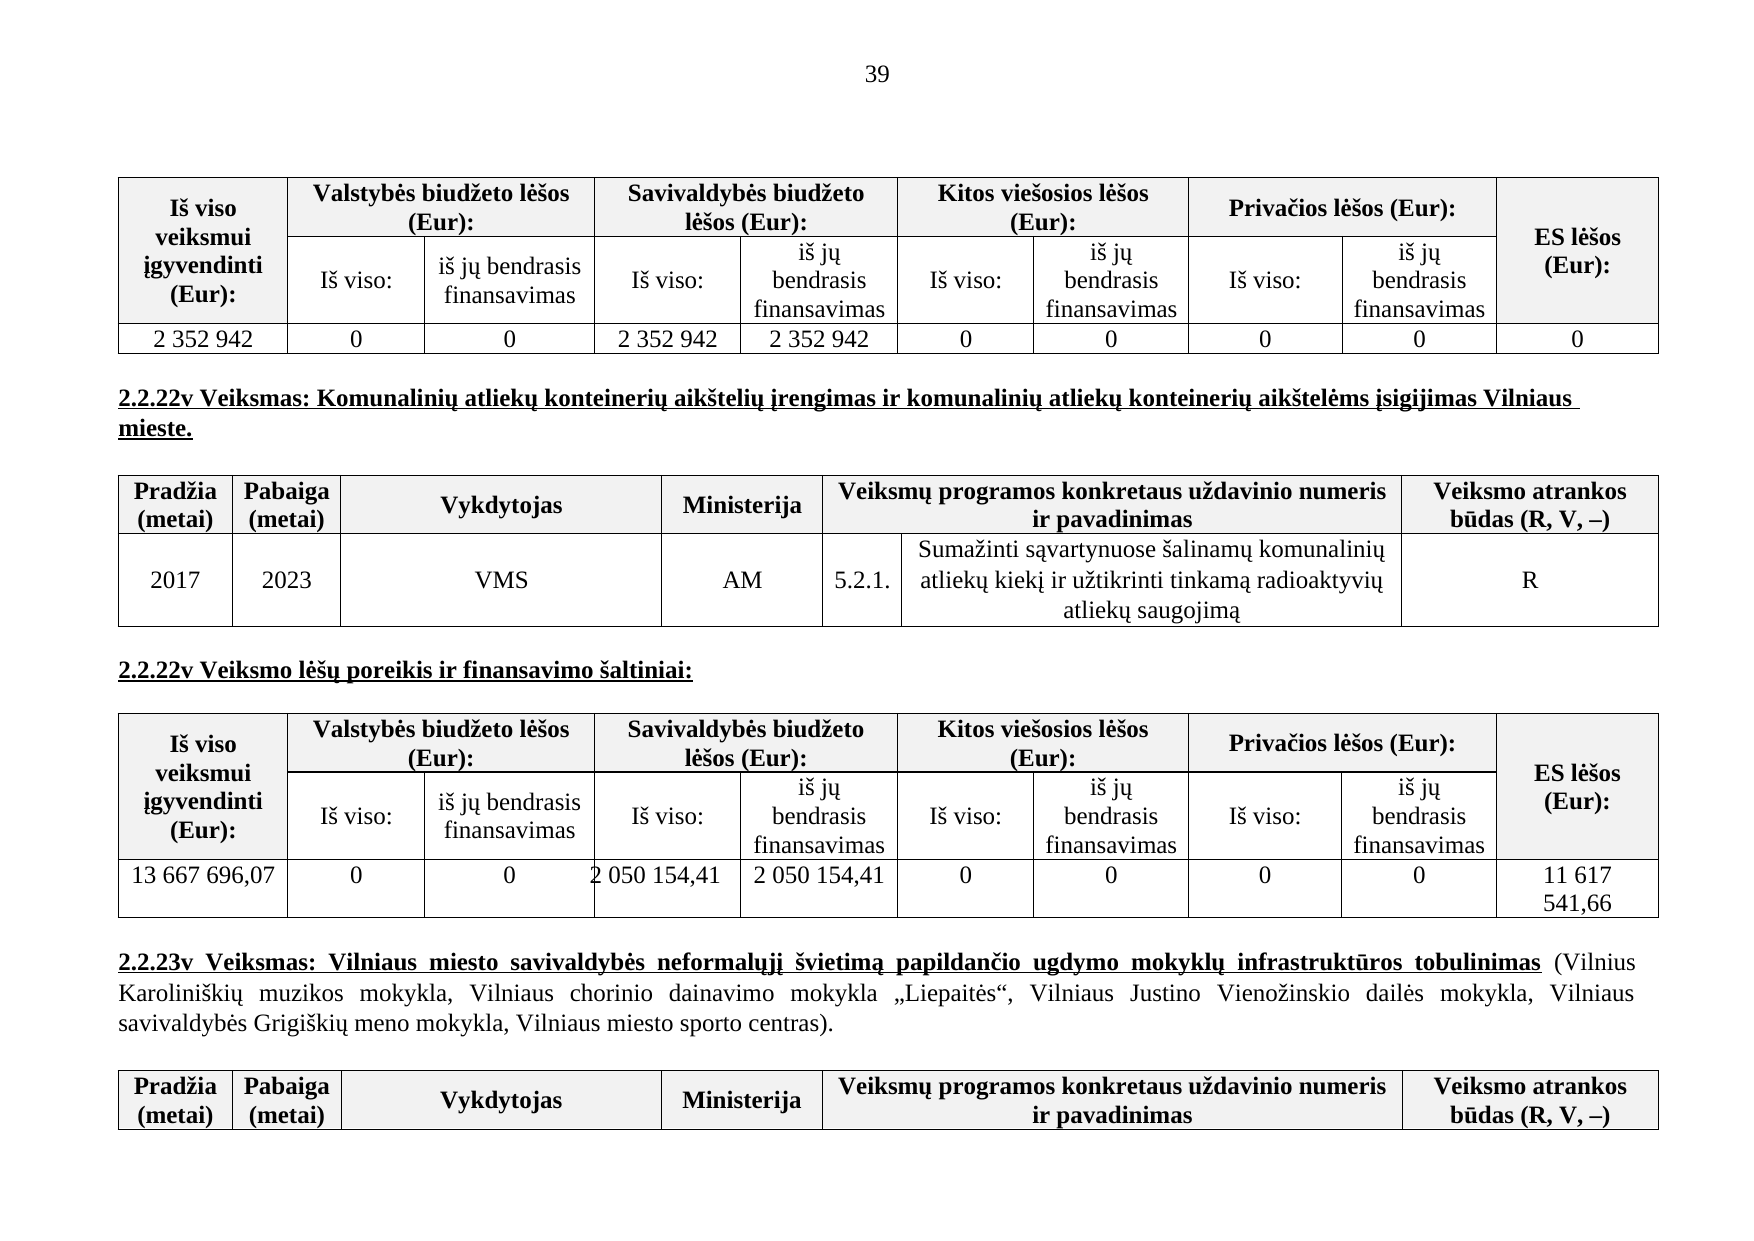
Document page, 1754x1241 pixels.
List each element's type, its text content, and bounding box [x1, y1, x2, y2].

table_header Vykdytojas [341, 476, 661, 533]
table_cell 2 352 942 [595, 324, 740, 353]
table_cell 0 [1034, 324, 1188, 353]
table_cell Iš viso: [288, 237, 424, 323]
table_header Savivaldybės biudžeto lėšos (Eur): [595, 714, 897, 771]
table_cell R [1402, 534, 1658, 626]
table_cell 0 [425, 324, 594, 353]
table_header Veiksmo atrankos būdas (R, V, –) [1402, 476, 1658, 533]
table_cell iš jų bendrasis finansavimas [1034, 237, 1188, 323]
table_cell 2 050 154,41 [741, 860, 897, 917]
table_cell 0 [898, 860, 1033, 917]
table_header Kitos viešosios lėšos (Eur): [898, 178, 1188, 236]
table_cell 13 667 696,07 [119, 860, 287, 917]
table_cell Iš viso: [898, 237, 1033, 323]
table_cell 2 050 154,41 [595, 860, 740, 917]
table_header Pabaiga (metai) [233, 476, 340, 533]
table_cell Sumažinti sąvartynuose šalinamų komunalinių atliekų kiekį ir užtikrinti tinkamą radioaktyvių atliekų saugojimą [902, 534, 1401, 626]
table_cell iš jų bendrasis finansavimas [1343, 237, 1496, 323]
table_cell 0 [898, 324, 1033, 353]
table_header Iš viso veiksmui įgyvendinti (Eur): [119, 178, 287, 323]
table_cell 0 [425, 860, 594, 917]
table_cell iš jų bendrasis finansavimas [741, 237, 897, 323]
table_cell 0 [1343, 324, 1496, 353]
table_cell 0 [1189, 860, 1341, 917]
table_cell Iš viso: [1189, 773, 1341, 859]
table_cell 0 [288, 324, 424, 353]
table_cell Iš viso: [1189, 237, 1342, 323]
text 2.2.22v Veiksmas: Komunalinių atliekų konteinerių aikštelių įrengimas ir komunalinių atliekų konteinerių aikštelėms įsigijimas Vilniaus mieste. [118, 383, 1636, 442]
table_header Vykdytojas [342, 1071, 661, 1128]
table_header ES lėšos (Eur): [1497, 178, 1658, 323]
table_header Ministerija [662, 1071, 822, 1128]
table_cell Iš viso: [595, 237, 740, 323]
table_cell Iš viso: [288, 773, 424, 859]
table_header Veiksmo atrankos būdas (R, V, –) [1403, 1071, 1658, 1128]
table_cell 5.2.1. [823, 534, 901, 626]
table_header Valstybės biudžeto lėšos (Eur): [288, 178, 594, 236]
table_header Iš viso veiksmui įgyvendinti (Eur): [119, 714, 287, 859]
table_cell Iš viso: [595, 773, 740, 859]
text 2.2.23v Veiksmas: Vilniaus miesto savivaldybės neformalųjį švietimą papildančio ugdymo mokyklų infrastruktūros tobulinimas (Vilnius Karoliniškių muzikos mokykla, Vilniaus chorinio dainavimo mokykla „Liepaitės“, Vilniaus Justino Vienožinskio dailės mokykla, Vilniaus savivaldybės Grigiškių meno mokykla, Vilniaus miesto sporto centras). [118, 947, 1636, 1037]
table_cell 2 352 942 [741, 324, 897, 353]
table_cell iš jų bendrasis finansavimas [425, 237, 594, 323]
text 2.2.22v Veiksmo lėšų poreikis ir finansavimo šaltiniai: [118, 655, 1636, 684]
table_cell VMS [341, 534, 661, 626]
table_header Pradžia (metai) [119, 476, 232, 533]
table_header Kitos viešosios lėšos (Eur): [898, 714, 1188, 771]
table_cell 0 [1034, 860, 1188, 917]
table_header Privačios lėšos (Eur): [1189, 714, 1496, 771]
table_cell iš jų bendrasis finansavimas [425, 773, 594, 859]
table_cell iš jų bendrasis finansavimas [741, 773, 897, 859]
table_cell 2023 [233, 534, 340, 626]
table_header Pradžia (metai) [119, 1071, 232, 1128]
table_cell 0 [1189, 324, 1342, 353]
table_cell iš jų bendrasis finansavimas [1034, 773, 1188, 859]
table_header Savivaldybės biudžeto lėšos (Eur): [595, 178, 897, 236]
table_header Privačios lėšos (Eur): [1189, 178, 1496, 236]
table_header Veiksmų programos konkretaus uždavinio numeris ir pavadinimas [823, 476, 1401, 533]
table_header ES lėšos (Eur): [1497, 714, 1658, 859]
table_cell 0 [288, 860, 424, 917]
table_cell Iš viso: [898, 773, 1033, 859]
table_header Veiksmų programos konkretaus uždavinio numeris ir pavadinimas [823, 1071, 1402, 1128]
table_cell 11 617 541,66 [1497, 860, 1658, 917]
table_cell 2 352 942 [119, 324, 287, 353]
table_header Pabaiga (metai) [233, 1071, 341, 1128]
table_cell 0 [1497, 324, 1658, 353]
table_cell AM [662, 534, 822, 626]
table_cell iš jų bendrasis finansavimas [1342, 773, 1496, 859]
table_cell 0 [1342, 860, 1496, 917]
table_cell 2017 [119, 534, 232, 626]
table_header Ministerija [662, 476, 822, 533]
table_header Valstybės biudžeto lėšos (Eur): [288, 714, 594, 771]
